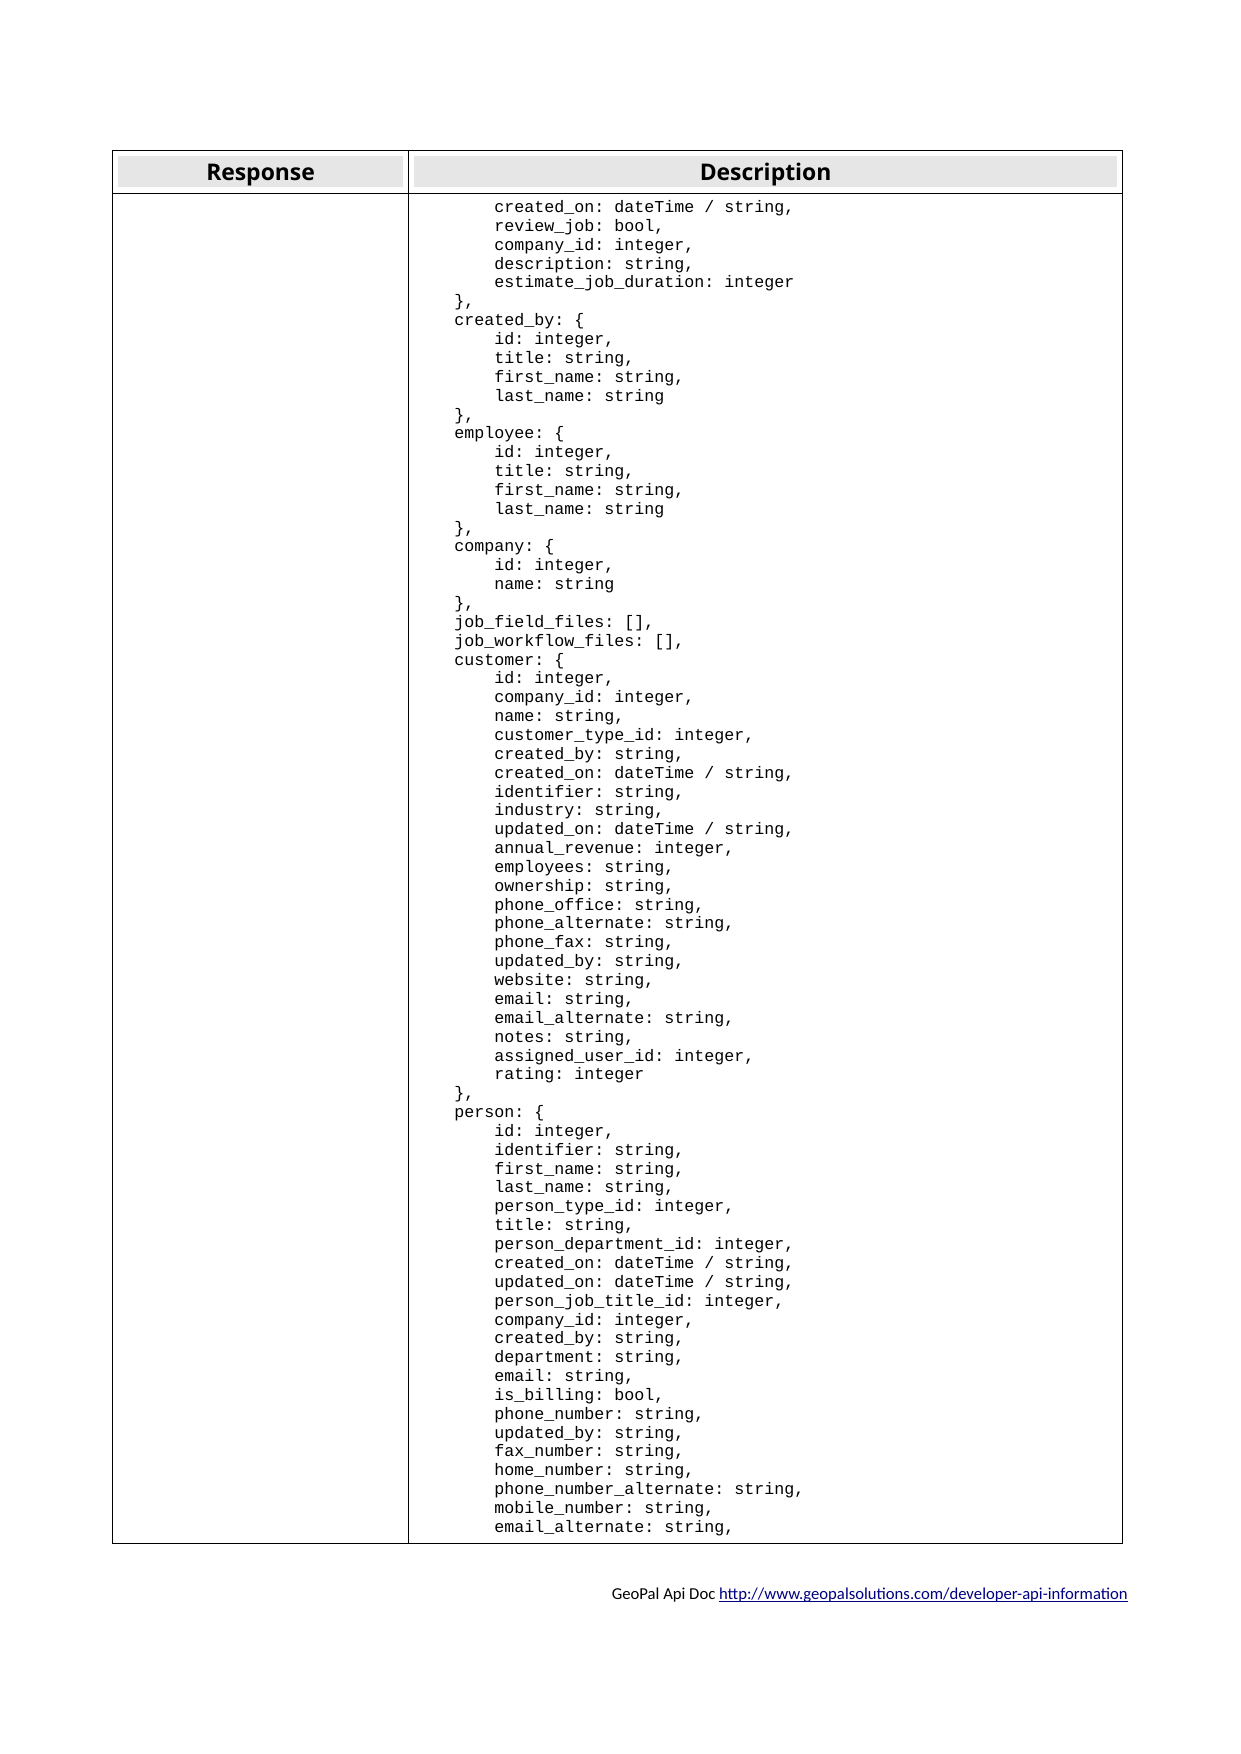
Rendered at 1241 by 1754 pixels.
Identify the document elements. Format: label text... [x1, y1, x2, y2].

table_cell [113, 194, 408, 1543]
table_header Response [113, 151, 408, 193]
table_cell created_on: dateTime / string, review_job: bool, company_id: integer, description: string, estimate_job_duration: integer }, created_by: { id: integer, title: string, first_name: string, last_name: string }, employee: { id: integer, title: string, first_name: string, last_name: string }, company: { id: integer, name: string }, job_field_files: [], job_workflow_files: [], customer: { id: integer, company_id: integer, name: string, customer_type_id: integer, created_by: string, created_on: dateTime / string, identifier: string, industry: string, updated_on: dateTime / string, annual_revenue: integer, employees: string, ownership: string, phone_office: string, phone_alternate: string, phone_fax: string, updated_by: string, website: string, email: string, email_alternate: string, notes: string, assigned_user_id: integer, rating: integer }, person: { id: integer, identifier: string, first_name: string, last_name: string, person_type_id: integer, title: string, person_department_id: integer, created_on: dateTime / string, updated_on: dateTime / string, person_job_title_id: integer, company_id: integer, created_by: string, department: string, email: string, is_billing: bool, phone_number: string, updated_by: string, fax_number: string, home_number: string, phone_number_alternate: string, mobile_number: string, email_alternate: string, [409, 194, 1122, 1543]
table_header Description [409, 151, 1122, 193]
